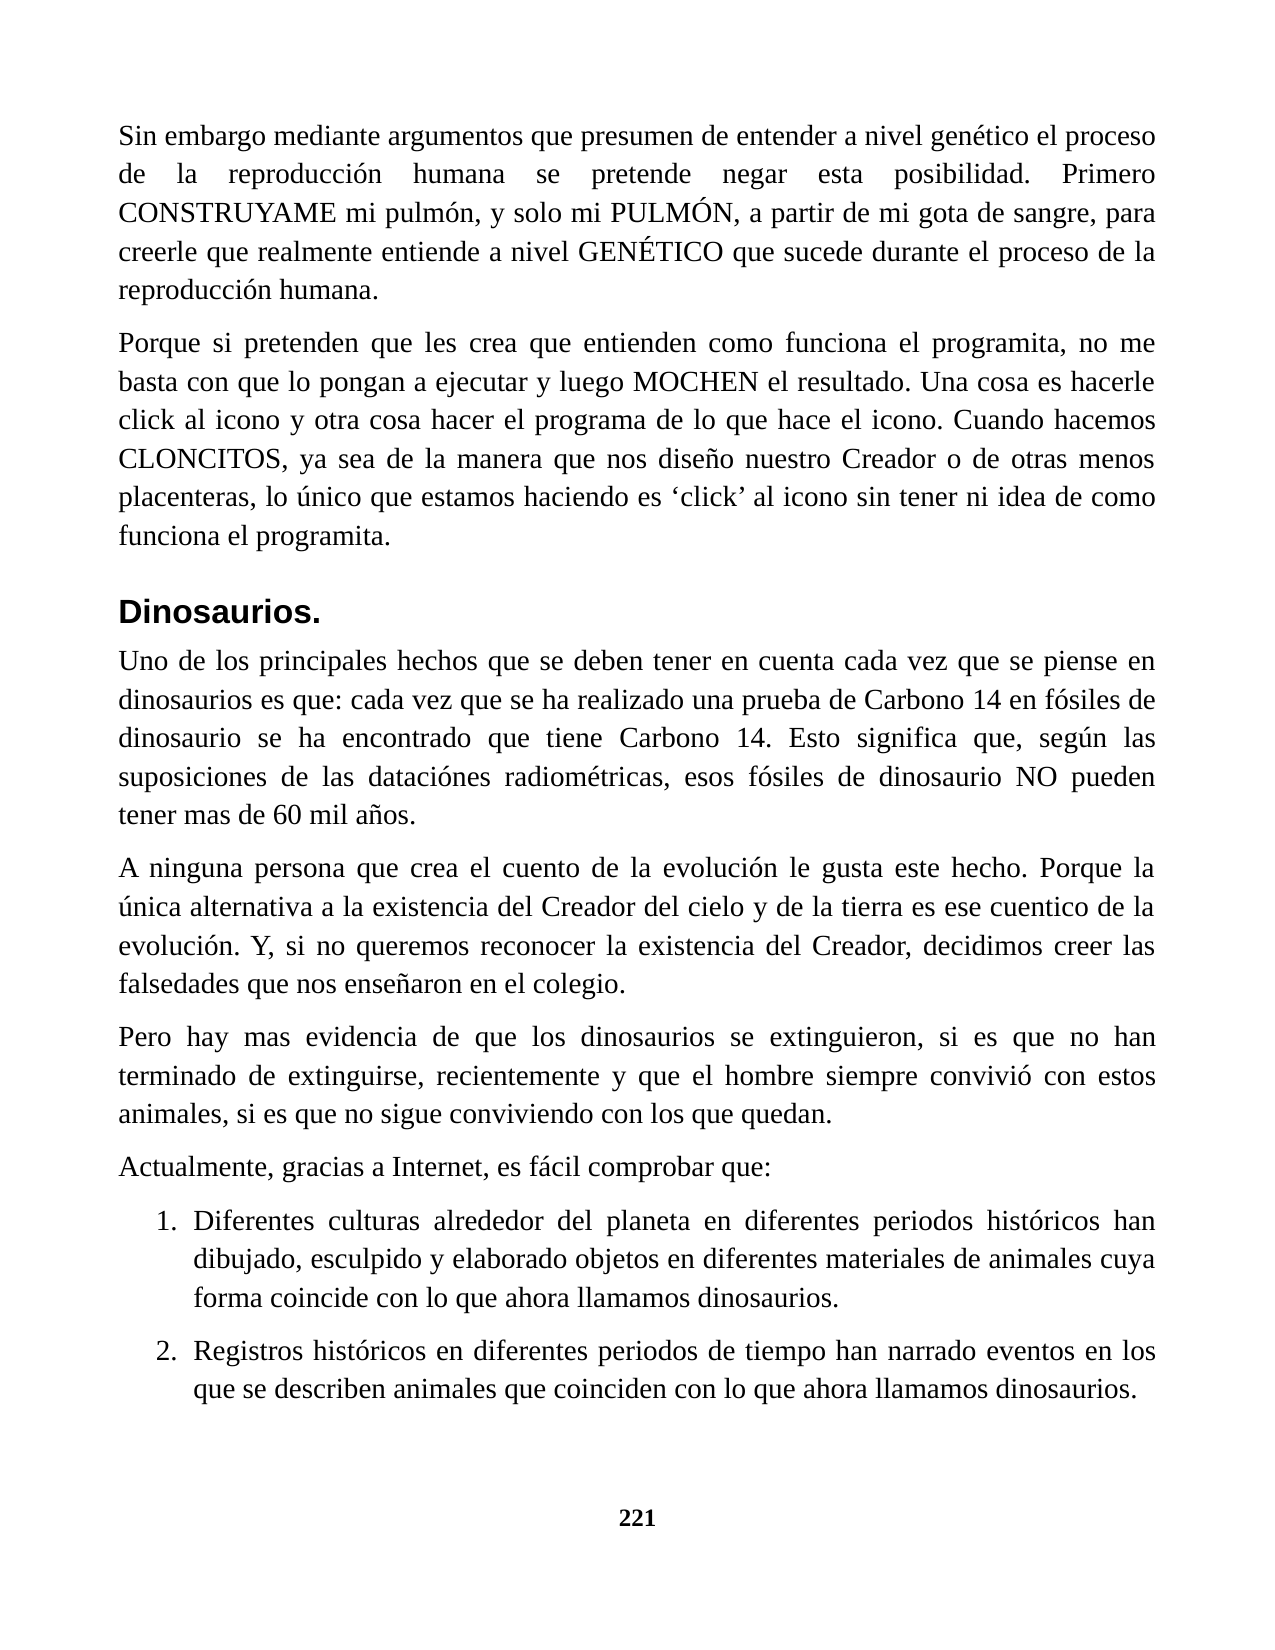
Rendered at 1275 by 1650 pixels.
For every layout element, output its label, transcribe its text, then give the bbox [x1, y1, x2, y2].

list Registros históricos en diferentes periodos de tiempo han narrado eventos en los que se describen animales que coinciden con lo que ahora llamamos dinosaurios. [156, 1333, 1157, 1405]
list Diferentes culturas alrededor del planeta en diferentes periodos históricos han dibujado, esculpido y elaborado objetos en diferentes materiales de animales cuya forma coincide con lo que ahora llamamos dinosaurios. [156, 1203, 1157, 1313]
text Actualmente, gracias a Internet, es fácil comprobar que: [118, 1149, 1157, 1183]
text Porque si pretenden que les crea que entienden como funciona el programita, no me basta con que lo pongan a ejecutar y luego MOCHEN el resultado. Una cosa es hacerle click al icono y otra cosa hacer el programa de lo que hace el icono. Cuando hacemos CLONCITOS, ya sea de la manera que nos diseño nuestro Creador o de otras menos placenteras, lo único que estamos haciendo es ‘click’ al icono sin tener ni idea de como funciona el programita. [118, 325, 1157, 552]
text Uno de los principales hechos que se deben tener en cuenta cada vez que se piense en dinosaurios es que: cada vez que se ha realizado una prueba de Carbono 14 en fósiles de dinosaurio se ha encontrado que tiene Carbono 14. Esto significa que, según las suposiciones de las dataciónes radiométricas, esos fósiles de dinosaurio NO pueden tener mas de 60 mil años. [118, 643, 1157, 831]
text Sin embargo mediante argumentos que presumen de entender a nivel genético el proceso de la reproducción humana se pretende negar esta posibilidad. Primero CONSTRUYAME mi pulmón, y solo mi PULMÓN, a partir de mi gota de sangre, para creerle que realmente entiende a nivel GENÉTICO que sucede durante el proceso de la reproducción humana. [118, 118, 1157, 306]
text Pero hay mas evidencia de que los dinosaurios se extinguieron, si es que no han terminado de extinguirse, recientemente y que el hombre siempre convivió con estos animales, si es que no sigue conviviendo con los que quedan. [118, 1019, 1157, 1130]
text A ninguna persona que crea el cuento de la evolución le gusta este hecho. Porque la única alternativa a la existencia del Creador del cielo y de la tierra es ese cuentico de la evolución. Y, si no queremos reconocer la existencia del Creador, decidimos creer las falsedades que nos enseñaron en el colegio. [118, 851, 1157, 1000]
subtitle Dinosaurios. [118, 592, 1157, 631]
